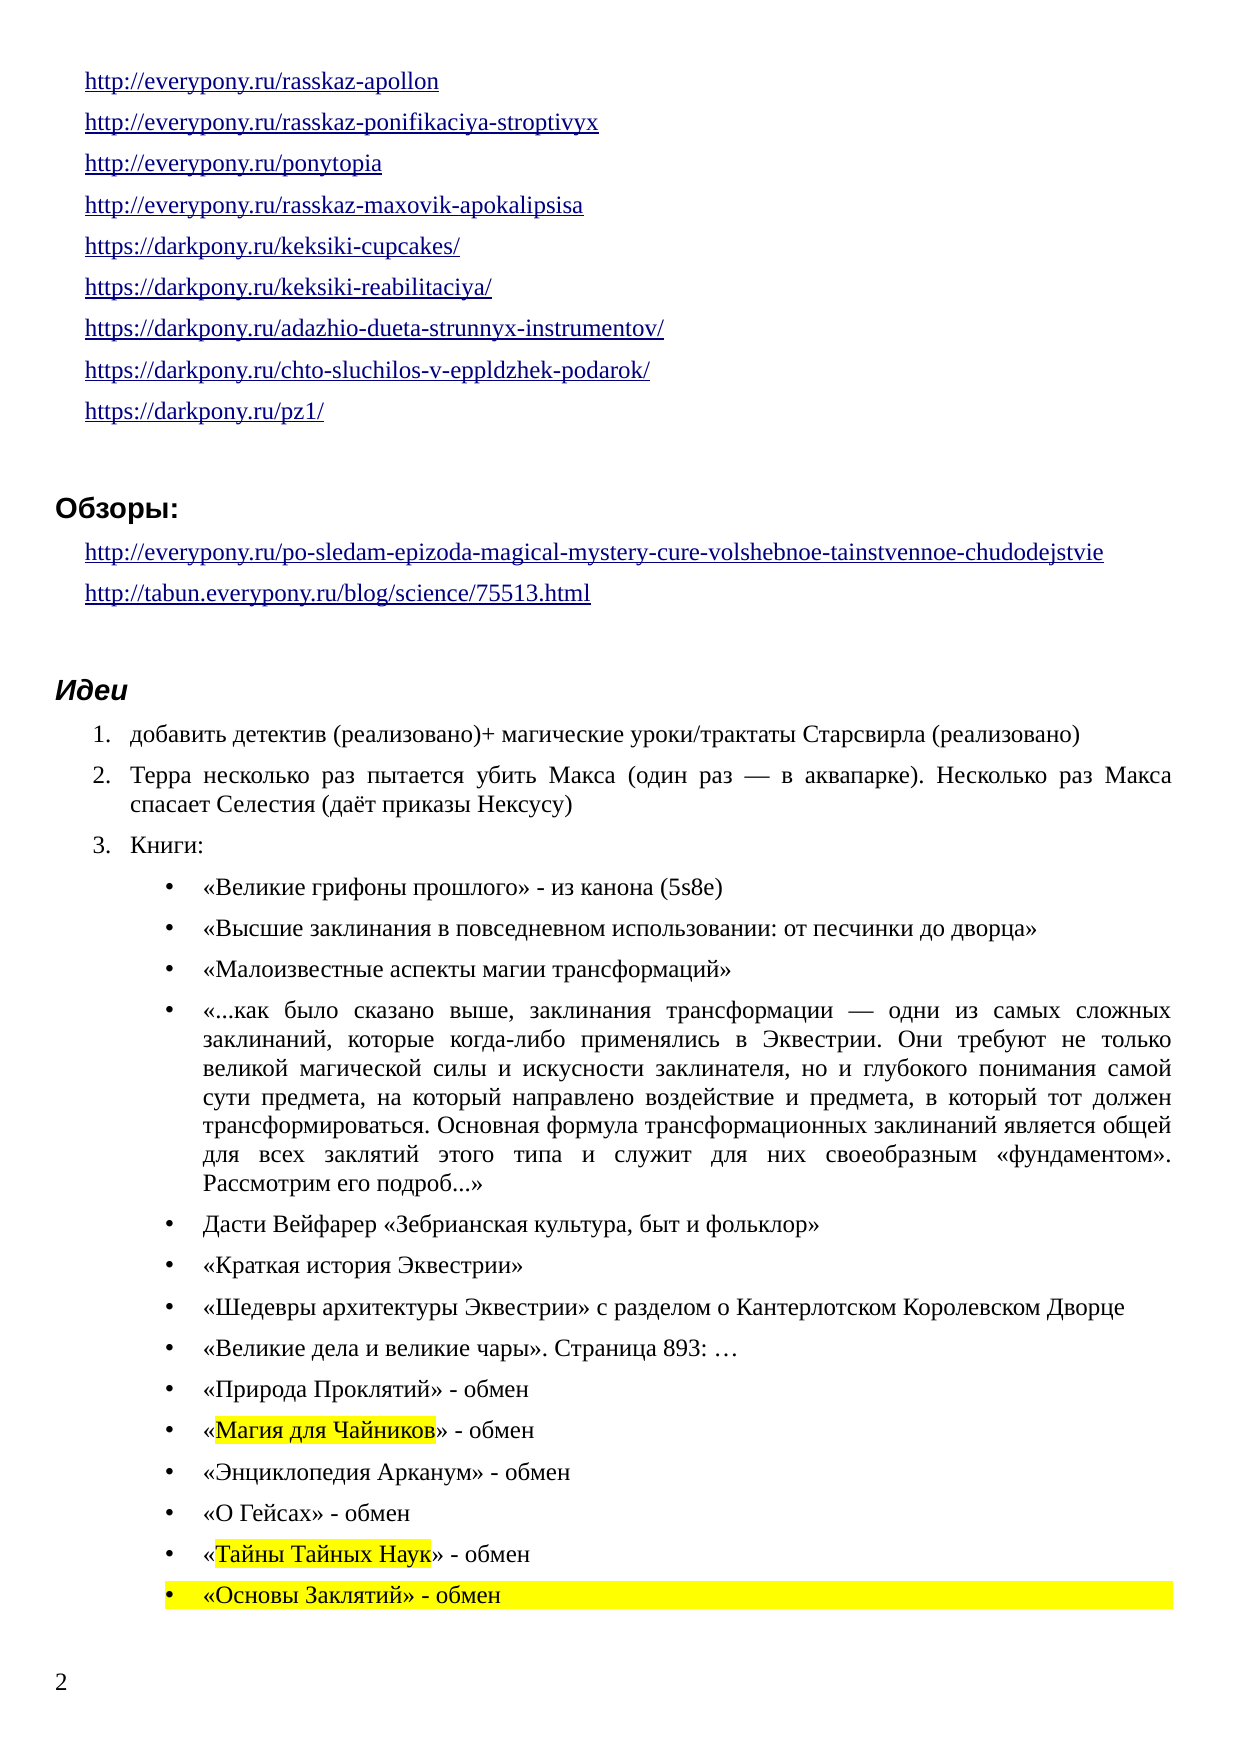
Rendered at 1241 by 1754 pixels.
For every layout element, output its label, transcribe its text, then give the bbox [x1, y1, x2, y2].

list «Энциклопедия Арканум» - обмен [165, 1457, 1173, 1486]
list «Шедевры архитектуры Эквестрии» с разделом о Кантерлотском Королевском Дворце [165, 1292, 1173, 1321]
text https://darkpony.ru/chto-sluchilos-v-eppldzhek-podarok/ [55, 355, 1173, 383]
text https://darkpony.ru/pz1/ [55, 396, 1173, 425]
list «...как было сказано выше, заклинания трансформации — одни из самых сложных заклинаний, которые когда-либо применялись в Эквестрии. Они требуют не только великой магической силы и искусности заклинателя, но и глубокого понимания самой сути предмета, на который направлено воздействие и предмета, в который тот должен трансформироваться. Основная формула трансформационных заклинаний является общей для всех заклятий этого типа и служит для них своеобразным «фундаментом». Рассмотрим его подроб...» [165, 996, 1173, 1197]
text http://everypony.ru/rasskaz-ponifikaciya-stroptivyx [55, 107, 1173, 136]
text http://everypony.ru/po-sledam-epizoda-magical-mystery-cure-volshebnoe-tainstvennoe-chudodejstvie [55, 537, 1173, 566]
list Книги: [92, 831, 1173, 859]
list «Краткая история Эквестрии» [165, 1251, 1173, 1279]
list «Основы Заклятий» - обмен [165, 1581, 1173, 1609]
list Дасти Вейфарер «Зебрианская культура, быт и фольклор» [165, 1209, 1173, 1238]
list «Высшие заклинания в повседневном использовании: от песчинки до дворца» [165, 913, 1173, 942]
text https://darkpony.ru/keksiki-cupcakes/ [55, 231, 1173, 260]
list Терра несколько раз пытается убить Макса (один раз — в аквапарке). Несколько раз Макса спасает Селестия (даёт приказы Нексусу) [92, 761, 1173, 818]
list «Великие дела и великие чары». Страница 893: … [165, 1333, 1173, 1362]
list добавить детектив (реализовано)+ магические уроки/трактаты Старсвирла (реализовано) [92, 719, 1173, 748]
list «Малоизвестные аспекты магии трансформаций» [165, 954, 1173, 983]
text http://tabun.everypony.ru/blog/science/75513.html [55, 578, 1173, 607]
list «Тайны Тайных Наук» - обмен [165, 1539, 1173, 1568]
text https://darkpony.ru/keksiki-reabilitaciya/ [55, 272, 1173, 301]
text https://darkpony.ru/adazhio-dueta-strunnyx-instrumentov/ [55, 313, 1173, 342]
subtitle Идеи [55, 673, 1173, 707]
list «Природа Проклятий» - обмен [165, 1374, 1173, 1403]
text http://everypony.ru/rasskaz-apollon [55, 66, 1173, 95]
text http://everypony.ru/rasskaz-maxovik-apokalipsisa [55, 190, 1173, 218]
list «О Гейсах» - обмен [165, 1498, 1173, 1527]
list «Магия для Чайников» - обмен [165, 1416, 1173, 1444]
list «Великие грифоны прошлого» - из канона (5s8e) [165, 872, 1173, 901]
text http://everypony.ru/ponytopia [55, 148, 1173, 177]
subtitle Обзоры: [55, 491, 1173, 524]
